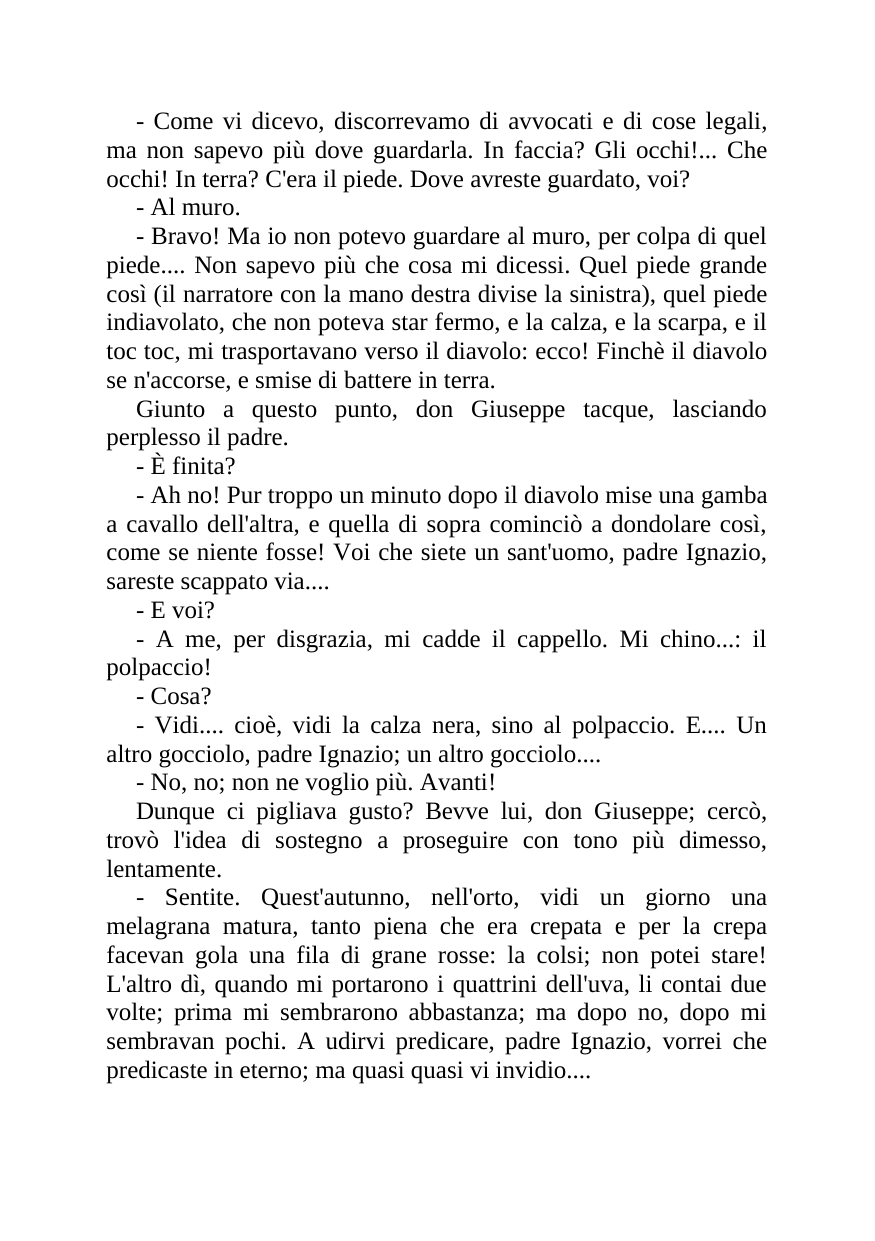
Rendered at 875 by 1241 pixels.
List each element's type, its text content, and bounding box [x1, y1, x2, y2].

text - Cosa? [106, 681, 768, 710]
text - Sentite. Quest'autunno, nell'orto, vidi un giorno una melagrana matura, tanto piena che era crepata e per la crepa facevan gola una fila di grane rosse: la colsi; non potei stare! L'altro dì, quando mi portarono i quattrini dell'uva, li contai due volte; prima mi sembrarono abbastanza; ma dopo no, dopo mi sembravan pochi. A udirvi predicare, padre Ignazio, vorrei che predicaste in eterno; ma quasi quasi vi invidio.... [106, 882, 768, 1084]
text - Al muro. [106, 192, 768, 221]
text Dunque ci pigliava gusto? Bevve lui, don Giuseppe; cercò, trovò l'idea di sostegno a proseguire con tono più dimesso, lentamente. [106, 796, 768, 882]
text Giunto a questo punto, don Giuseppe tacque, lasciando perplesso il padre. [106, 394, 768, 451]
text - È finita? [106, 451, 768, 480]
text - Ah no! Pur troppo un minuto dopo il diavolo mise una gamba a cavallo dell'altra, e quella di sopra cominciò a dondolare così, come se niente fosse! Voi che siete un sant'uomo, padre Ignazio, sareste scappato via.... [106, 480, 768, 595]
text - Bravo! Ma io non potevo guardare al muro, per colpa di quel piede.... Non sapevo più che cosa mi dicessi. Quel piede grande così (il narratore con la mano destra divise la sinistra), quel piede indiavolato, che non poteva star fermo, e la calza, e la scarpa, e il toc toc, mi trasportavano verso il diavolo: ecco! Finchè il diavolo se n'accorse, e smise di battere in terra. [106, 221, 768, 394]
text - Come vi dicevo, discorrevamo di avvocati e di cose legali, ma non sapevo più dove guardarla. In faccia? Gli occhi!... Che occhi! In terra? C'era il piede. Dove avreste guardato, voi? [106, 106, 768, 192]
text - No, no; non ne voglio più. Avanti! [106, 767, 768, 796]
text - A me, per disgrazia, mi cadde il cappello. Mi chino...: il polpaccio! [106, 624, 768, 681]
text - E voi? [106, 595, 768, 624]
text - Vidi.... cioè, vidi la calza nera, sino al polpaccio. E.... Un altro gocciolo, padre Ignazio; un altro gocciolo.... [106, 710, 768, 767]
